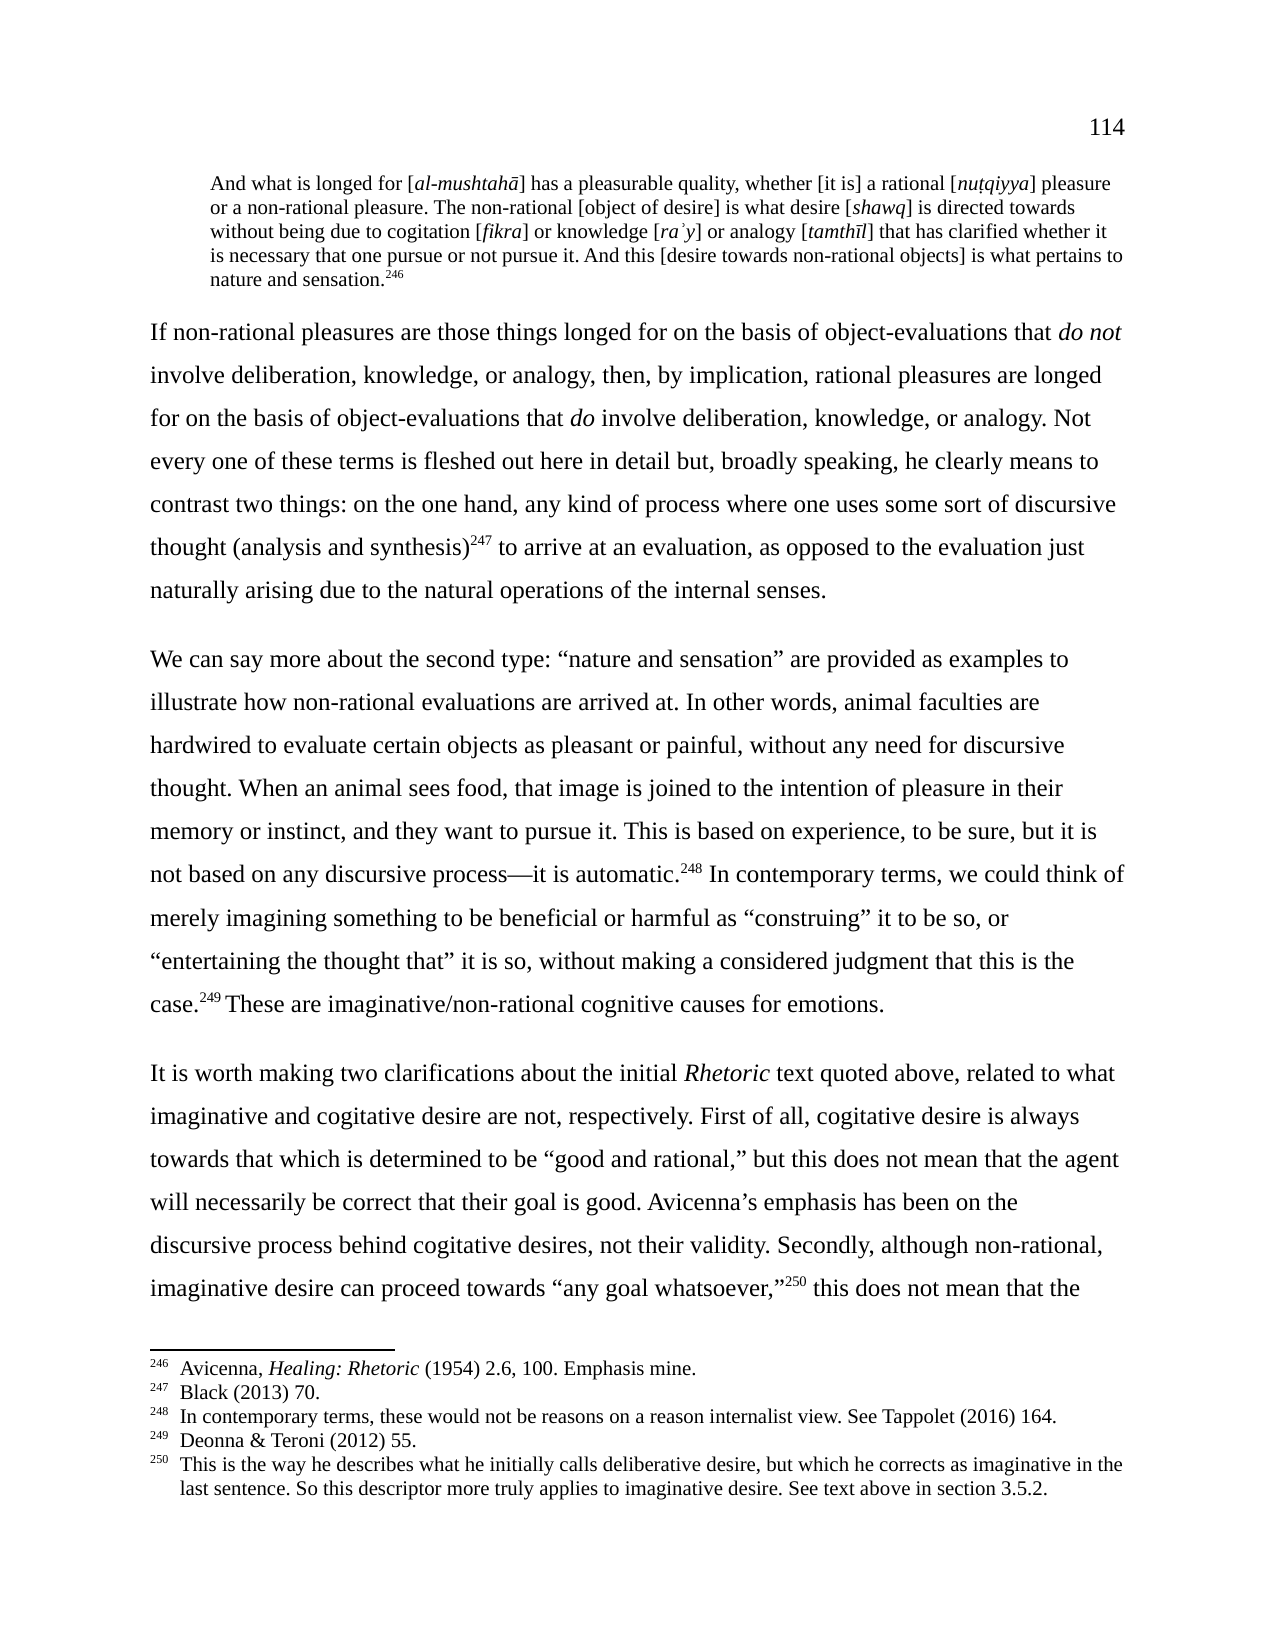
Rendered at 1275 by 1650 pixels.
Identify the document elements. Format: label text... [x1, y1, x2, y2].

text Deonna & Teroni (2012) 55. [150, 1428, 1125, 1452]
text It is worth making two clarifications about the initial Rhetoric text quoted above, related to what imaginative and cogitative desire are not, respectively. First of all, cogitative desire is always towards that which is determined to be “good and rational,” but this does not mean that the agent will necessarily be correct that their goal is good. Avicenna’s emphasis has been on the discursive process behind cogitative desires, not their validity. Secondly, although non-rational, imaginative desire can proceed towards “any goal whatsoever,” this does not mean that the [150, 1058, 1125, 1302]
text Black (2013) 70. [150, 1380, 1125, 1404]
text This is the way he describes what he initially calls deliberative desire, but which he corrects as imaginative in the last sentence. So this descriptor more truly applies to imaginative desire. See text above in section 3.5.2. [150, 1452, 1125, 1500]
text And what is longed for [al-mushtahā] has a pleasurable quality, whether [it is] a rational [nuṭqiyya] pleasure or a non-rational pleasure. The non-rational [object of desire] is what desire [shawq] is directed towards without being due to cogitation [fikra] or knowledge [raʾy] or analogy [tamthīl] that has clarified whether it is necessary that one pursue or not pursue it. And this [desire towards non-rational objects] is what pertains to nature and sensation. [210, 171, 1125, 291]
text We can say more about the second type: “nature and sensation” are provided as examples to illustrate how non-rational evaluations are arrived at. In other words, animal faculties are hardwired to evaluate certain objects as pleasant or painful, without any need for discursive thought. When an animal sees food, that image is joined to the intention of pleasure in their memory or instinct, and they want to pursue it. This is based on experience, to be sure, but it is not based on any discursive process—it is automatic. In contemporary terms, we could think of merely imagining something to be beneficial or harmful as “construing” it to be so, or “entertaining the thought that” it is so, without making a considered judgment that this is the case. These are imaginative/non-rational cognitive causes for emotions. [150, 644, 1125, 1018]
text Avicenna, Healing: Rhetoric (1954) 2.6, 100. Emphasis mine. [150, 1356, 1125, 1380]
text If non-rational pleasures are those things longed for on the basis of object-evaluations that do not involve deliberation, knowledge, or analogy, then, by implication, rational pleasures are longed for on the basis of object-evaluations that do involve deliberation, knowledge, or analogy. Not every one of these terms is fleshed out here in detail but, broadly speaking, he clearly means to contrast two things: on the one hand, any kind of process where one uses some sort of discursive thought (analysis and synthesis) to arrive at an evaluation, as opposed to the evaluation just naturally arising due to the natural operations of the internal senses. [150, 317, 1125, 604]
text In contemporary terms, these would not be reasons on a reason internalist view. See Tappolet (2016) 164. [150, 1404, 1125, 1428]
